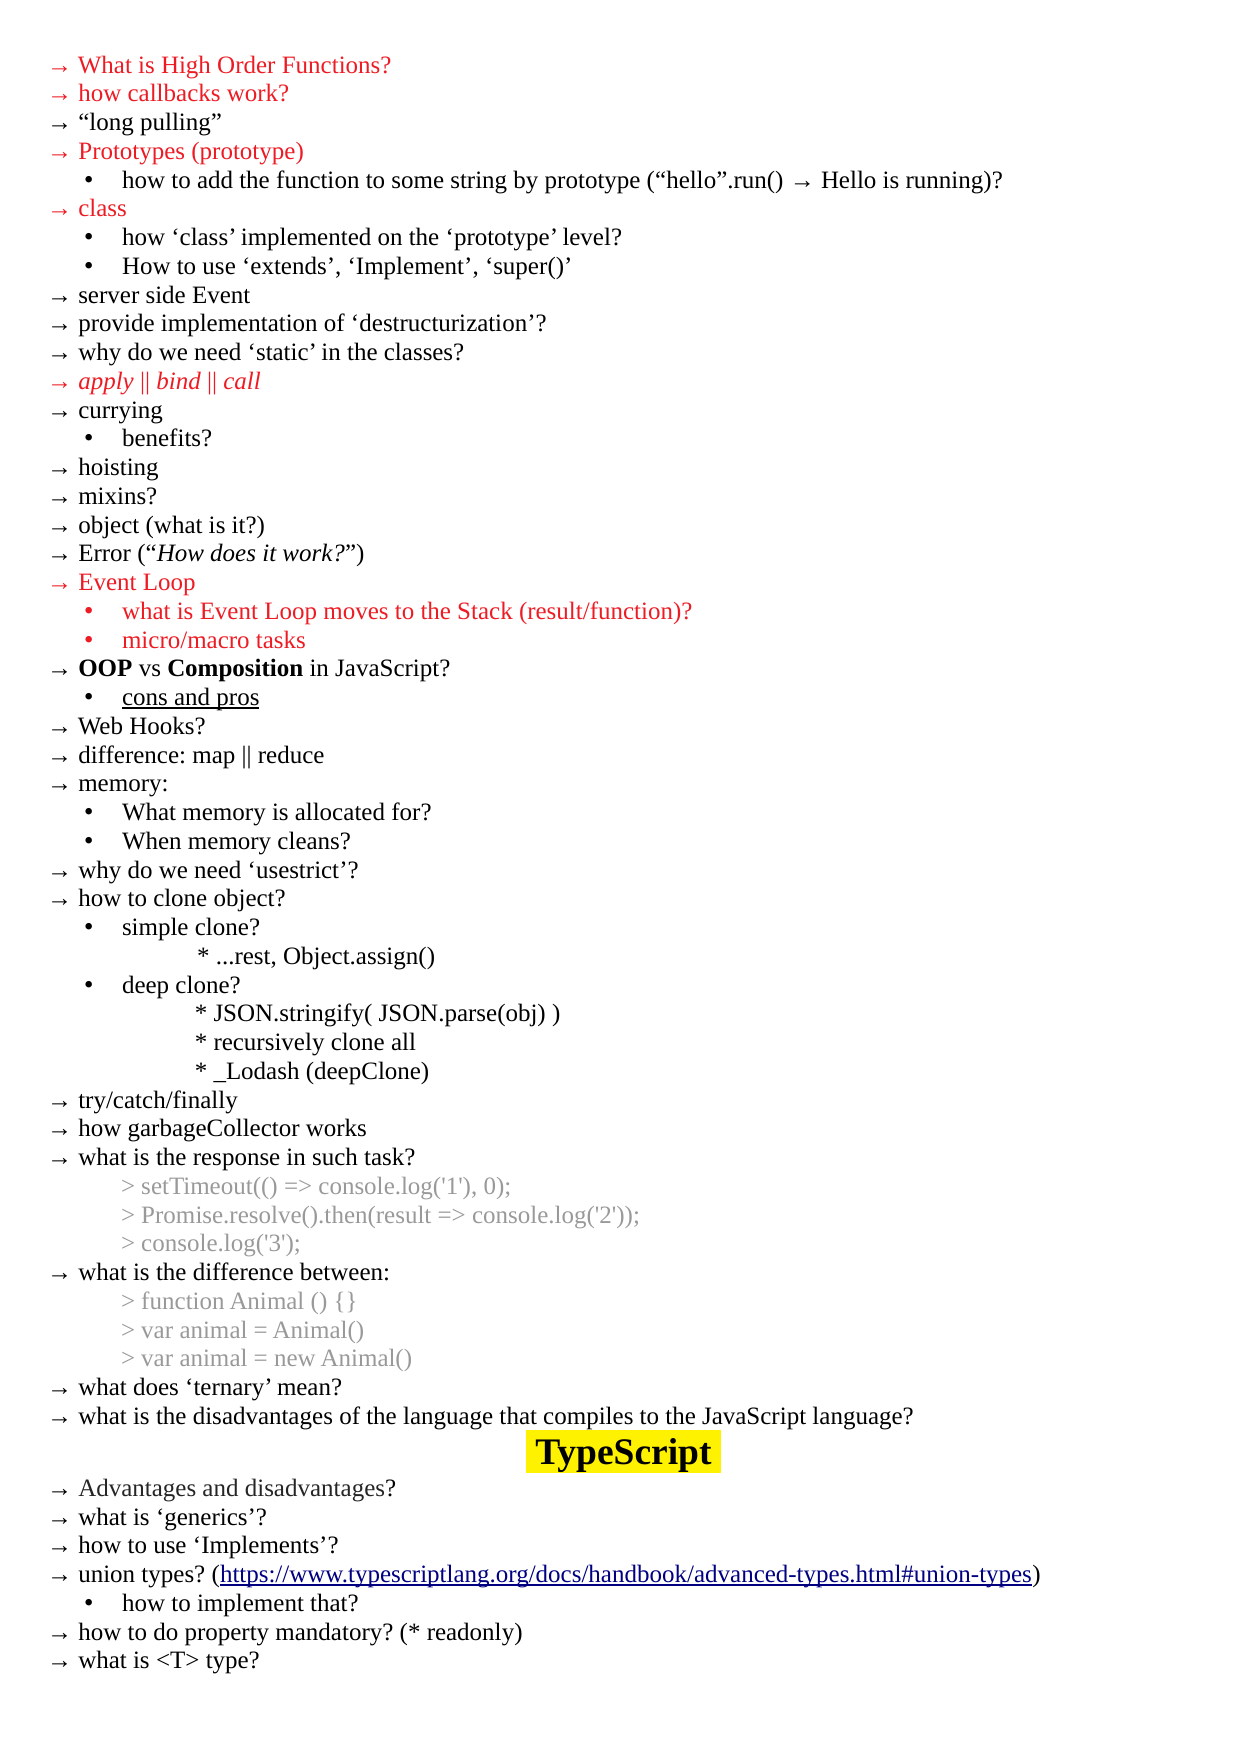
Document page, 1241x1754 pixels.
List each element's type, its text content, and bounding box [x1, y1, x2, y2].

text > Promise.resolve().then(result => console.log('2')); [47, 1200, 1200, 1228]
text > console.log('3'); [47, 1228, 1200, 1257]
text → class [47, 193, 1200, 222]
text → Web Hooks? [47, 711, 1200, 740]
text → Prototypes (prototype) [47, 136, 1200, 165]
list How to use ‘extends’, ‘Implement’, ‘super()’ [84, 251, 1200, 280]
text → Error (“How does it work?”) [47, 538, 1200, 567]
text → what is ‘generics’? [47, 1502, 1200, 1530]
text → how to clone object? [47, 883, 1200, 912]
list what is Event Loop moves to the Stack (result/function)? [84, 596, 1200, 625]
text → how to do property mandatory? (* readonly) [47, 1617, 1200, 1645]
text → what is the difference between: [47, 1257, 1200, 1286]
text > function Animal () {} [47, 1286, 1200, 1315]
list When memory cleans? [84, 826, 1200, 855]
text TypeScript [47, 1430, 1200, 1473]
text → what is the response in such task? [47, 1142, 1200, 1171]
text → object (what is it?) [47, 510, 1200, 538]
text → provide implementation of ‘destructurization’? [47, 308, 1200, 337]
list benefits? [84, 423, 1200, 452]
text → how garbageCollector works [47, 1113, 1200, 1142]
list how to add the function to some string by prototype (“hello”.run() → Hello is running)? [84, 165, 1200, 193]
text * recursively clone all [47, 1027, 1200, 1056]
text → Event Loop [47, 567, 1200, 596]
text * JSON.stringify( JSON.parse(obj) ) [47, 998, 1200, 1027]
text → Advantages and disadvantages? [47, 1473, 1200, 1502]
text → union types? (https://www.typescriptlang.org/docs/handbook/advanced-types.html#union-types) [47, 1559, 1200, 1588]
text > var animal = new Animal() [47, 1343, 1200, 1372]
list cons and pros [84, 682, 1200, 711]
text → memory: [47, 768, 1200, 797]
text → what is the disadvantages of the language that compiles to the JavaScript language? [47, 1401, 1200, 1430]
list simple clone? [84, 912, 1200, 941]
list micro/macro tasks [84, 625, 1200, 653]
text → how callbacks work? [47, 78, 1200, 107]
text → difference: map || reduce [47, 740, 1200, 768]
text → what does ‘ternary’ mean? [47, 1372, 1200, 1401]
text → currying [47, 395, 1200, 423]
text → What is High Order Functions? [47, 50, 1200, 78]
text → server side Event [47, 280, 1200, 308]
text → why do we need ‘usestrict’? [47, 855, 1200, 883]
text → hoisting [47, 452, 1200, 481]
list What memory is allocated for? [84, 797, 1200, 826]
list how ‘class’ implemented on the ‘prototype’ level? [84, 222, 1200, 251]
text > setTimeout(() => console.log('1'), 0); [47, 1171, 1200, 1200]
text * _Lodash (deepClone) [47, 1056, 1200, 1085]
text → apply || bind || call [47, 366, 1200, 395]
text → try/catch/finally [47, 1085, 1200, 1113]
text → how to use ‘Implements’? [47, 1530, 1200, 1559]
list deep clone? [84, 970, 1200, 998]
text → OOP vs Composition in JavaScript? [47, 653, 1200, 682]
text → what is <T> type? [47, 1645, 1200, 1674]
list how to implement that? [84, 1588, 1200, 1617]
text → “long pulling” [47, 107, 1200, 136]
text → mixins? [47, 481, 1200, 510]
text > var animal = Animal() [47, 1315, 1200, 1343]
list * ...rest, Object.assign() [159, 941, 1200, 970]
text → why do we need ‘static’ in the classes? [47, 337, 1200, 366]
